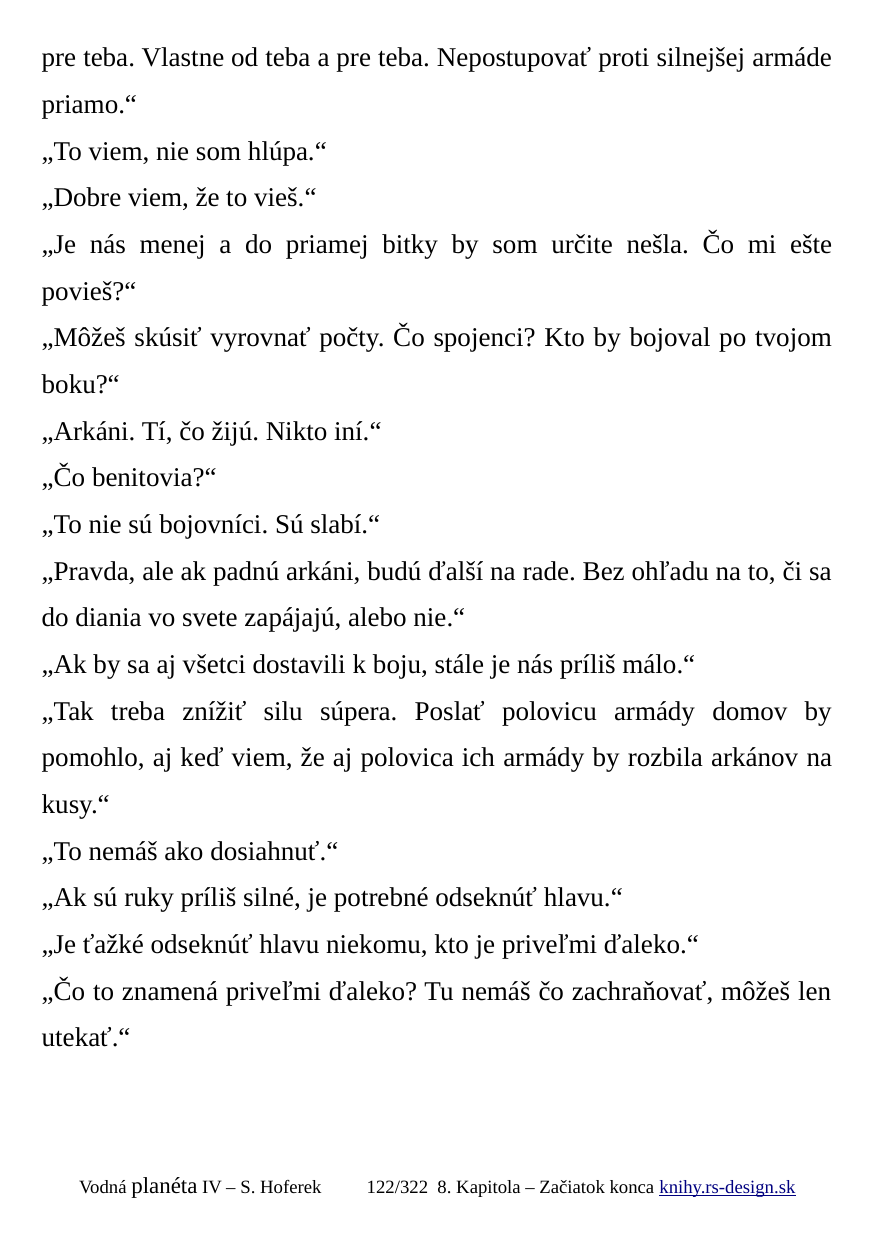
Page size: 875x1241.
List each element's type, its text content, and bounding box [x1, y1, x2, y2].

text „Môžeš skúsiť vyrovnať počty. Čo spojenci? Kto by bojoval po tvojom boku?“ [41, 321, 833, 399]
text „Pravda, ale ak padnú arkáni, budú ďalší na rade. Bez ohľadu na to, či sa do diania vo svete zapájajú, alebo nie.“ [41, 555, 833, 632]
text „Čo to znamená priveľmi ďaleko? Tu nemáš čo zachraňovať, môžeš len utekať.“ [41, 975, 833, 1052]
text „Ak sú ruky príliš silné, je potrebné odseknúť hlavu.“ [41, 881, 833, 912]
text „Tak treba znížiť silu súpera. Poslať polovicu armády domov by pomohlo, aj keď viem, že aj polovica ich armády by rozbila arkánov na kusy.“ [41, 695, 833, 819]
text „Čo benitovia?“ [41, 461, 833, 492]
text „Dobre viem, že to vieš.“ [41, 181, 833, 212]
text „To nie sú bojovníci. Sú slabí.“ [41, 508, 833, 539]
text „Ak by sa aj všetci dostavili k boju, stále je nás príliš málo.“ [41, 648, 833, 679]
text pre teba. Vlastne od teba a pre teba. Nepostupovať proti silnejšej armáde priamo.“ [41, 41, 833, 119]
text „Arkáni. Tí, čo žijú. Nikto iní.“ [41, 415, 833, 446]
text „Je nás menej a do priamej bitky by som určite nešla. Čo mi ešte povieš?“ [41, 228, 833, 306]
text „Je ťažké odseknúť hlavu niekomu, kto je priveľmi ďaleko.“ [41, 928, 833, 959]
text „To nemáš ako dosiahnuť.“ [41, 835, 833, 866]
text „To viem, nie som hlúpa.“ [41, 135, 833, 166]
